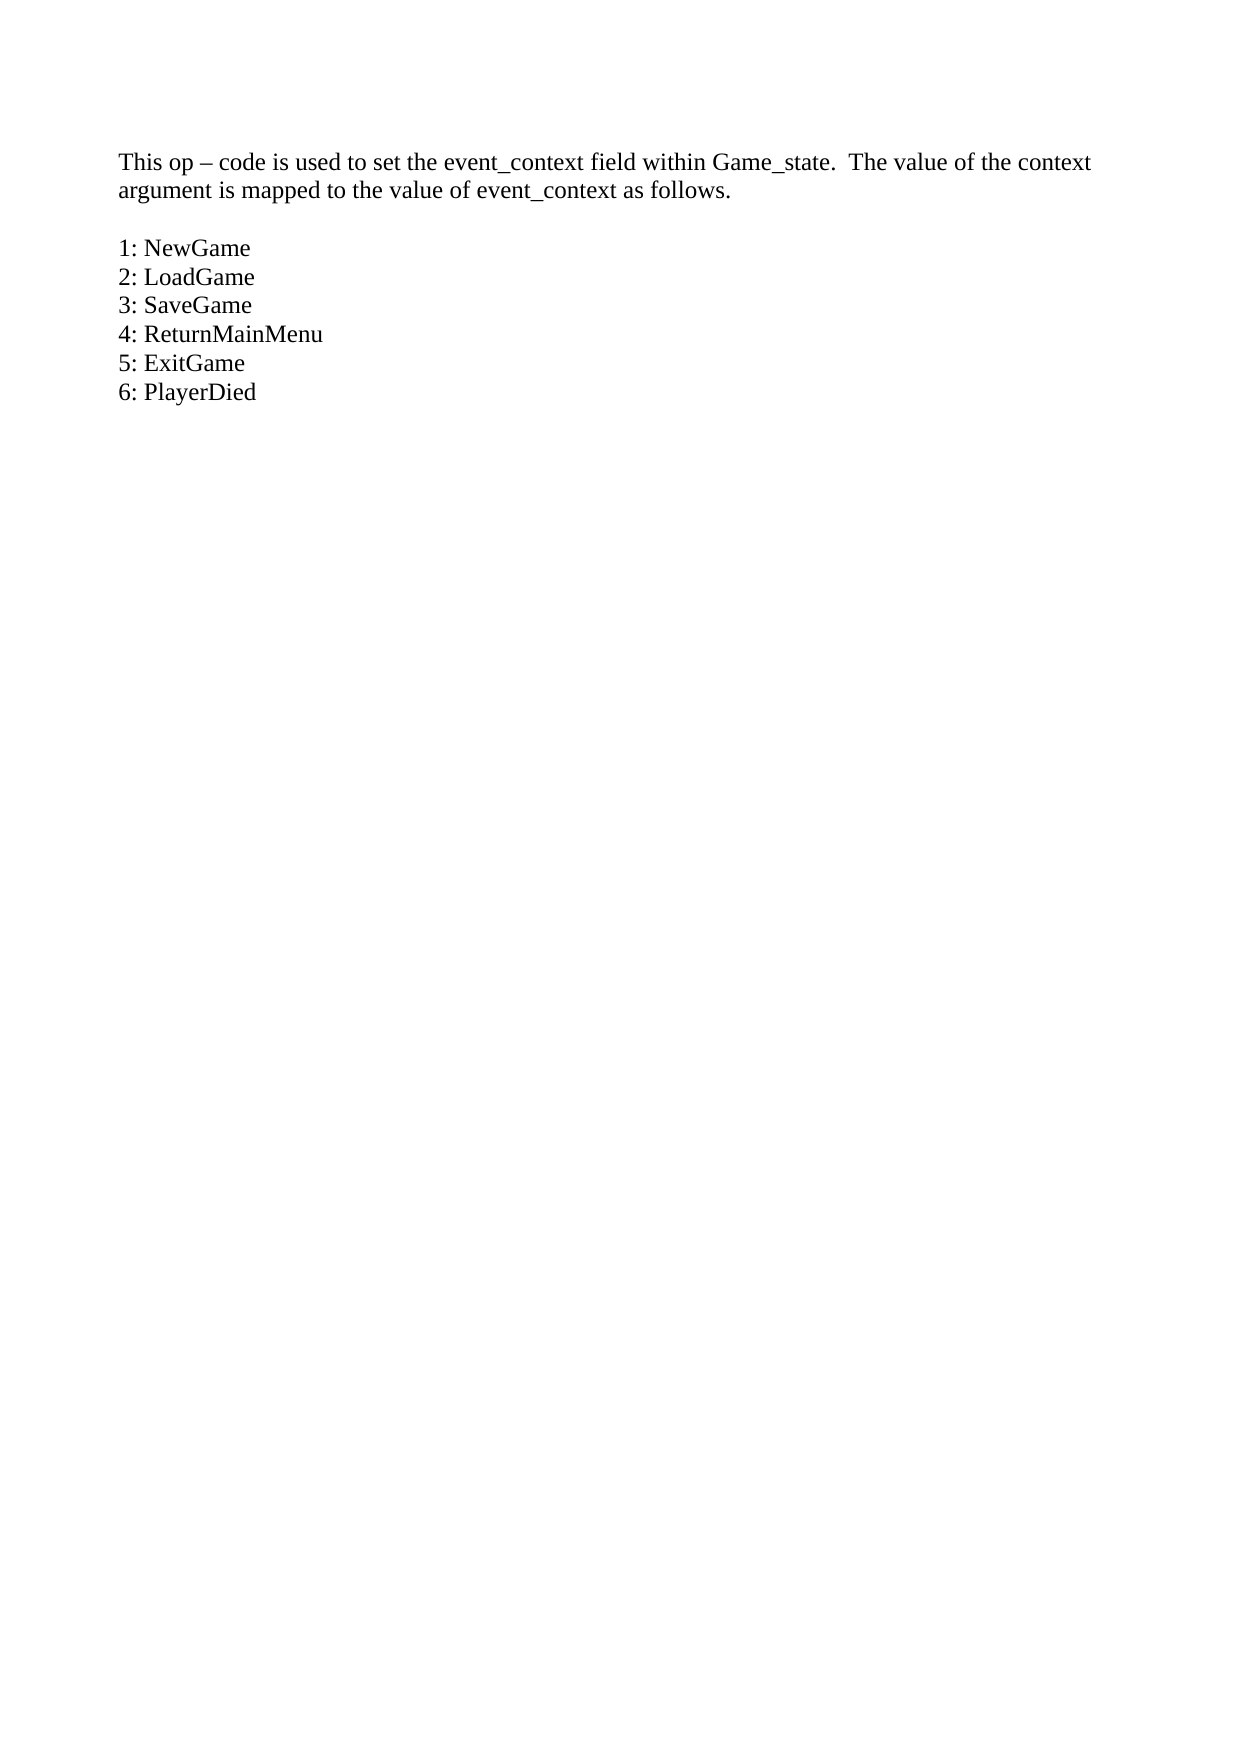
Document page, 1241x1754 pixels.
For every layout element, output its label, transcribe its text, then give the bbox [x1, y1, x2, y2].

text 2: LoadGame [118, 262, 1122, 291]
text 5: ExitGame [118, 348, 1122, 377]
text 4: ReturnMainMenu [118, 319, 1122, 348]
text 1: NewGame [118, 233, 1122, 262]
text 3: SaveGame [118, 291, 1122, 319]
text This op – code is used to set the event_context field within Game_state. The value of the context argument is mapped to the value of event_context as follows. [118, 147, 1122, 204]
text 6: PlayerDied [118, 377, 1122, 406]
